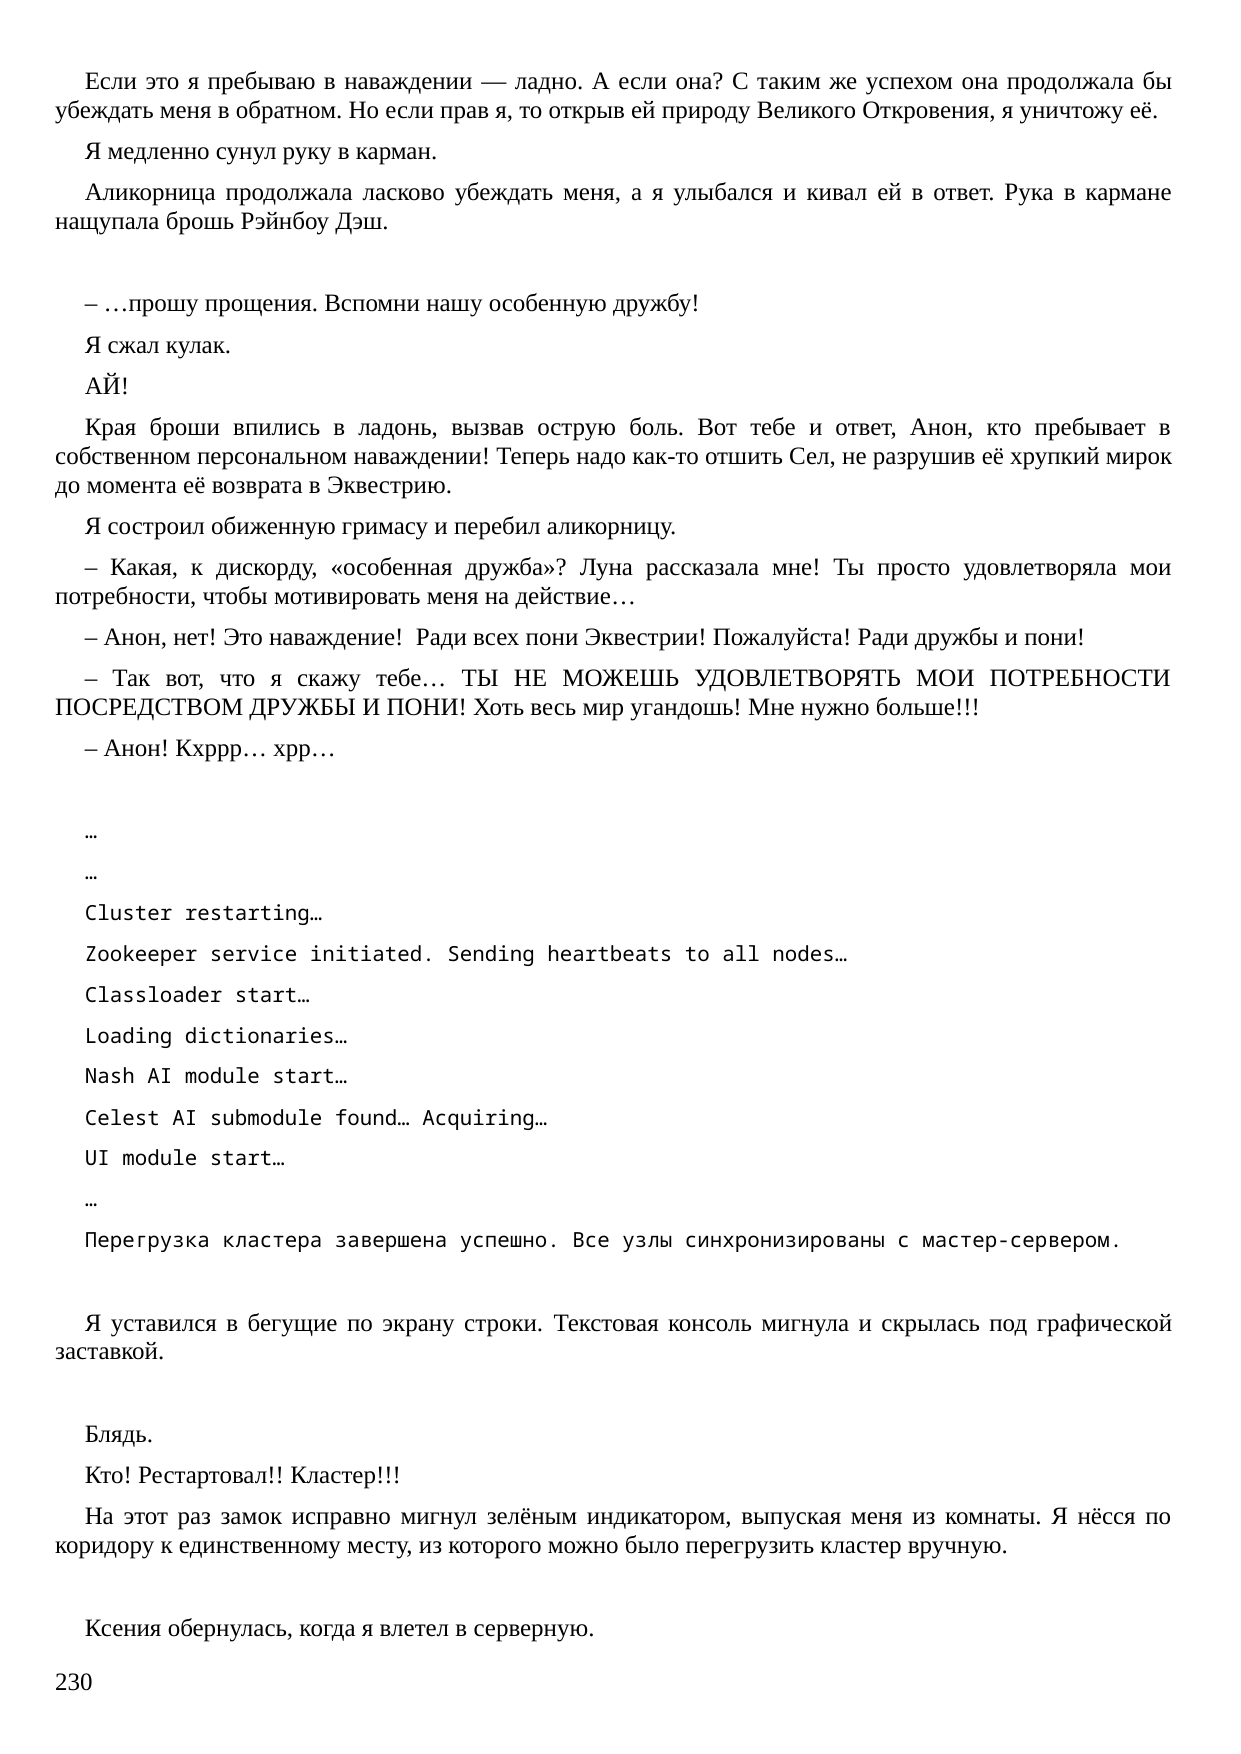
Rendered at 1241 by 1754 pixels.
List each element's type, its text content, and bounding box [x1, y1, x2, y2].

text UI module start… [55, 1143, 1173, 1172]
text – Какая, к дискорду, «особенная дружба»? Луна рассказала мне! Ты просто удовлетворяла мои потребности, чтобы мотивировать меня на действие… [55, 552, 1173, 610]
text Classloader start… [55, 980, 1173, 1008]
text … [55, 857, 1173, 885]
text Loading dictionaries… [55, 1021, 1173, 1049]
text Я состроил обиженную гримасу и перебил аликорницу. [55, 511, 1173, 540]
text Ксения обернулась, когда я влетел в серверную. [55, 1613, 1173, 1641]
text – Так вот, что я скажу тебе… ТЫ НЕ МОЖЕШЬ УДОВЛЕТВОРЯТЬ МОИ ПОТРЕБНОСТИ ПОСРЕДСТВОМ ДРУЖБЫ И ПОНИ! Хоть весь мир угандошь! Мне нужно больше!!! [55, 663, 1173, 721]
text Аликорница продолжала ласково убеждать меня, а я улыбался и кивал ей в ответ. Рука в кармане нащупала брошь Рэйнбоу Дэш. [55, 177, 1173, 235]
text – …прошу прощения. Вспомни нашу особенную дружбу! [55, 288, 1173, 317]
text Блядь. [55, 1419, 1173, 1448]
text Celest AI submodule found… Acquiring… [55, 1103, 1173, 1131]
text Cluster restarting… [55, 898, 1173, 926]
text – Анон, нет! Это наваждение! Ради всех пони Эквестрии! Пожалуйста! Ради дружбы и пони! [55, 622, 1173, 651]
text Края броши впились в ладонь, вызвав острую боль. Вот тебе и ответ, Анон, кто пребывает в собственном персональном наваждении! Теперь надо как-то отшить Сел, не разрушив её хрупкий мирок до момента её возврата в Эквестрию. [55, 412, 1173, 498]
text Кто! Рестартовал!! Кластер!!! [55, 1460, 1173, 1489]
text Я уставился в бегущие по экрану строки. Текстовая консоль мигнула и скрылась под графической заставкой. [55, 1308, 1173, 1365]
text … [55, 816, 1173, 844]
text На этот раз замок исправно мигнул зелёным индикатором, выпуская меня из комнаты. Я нёсся по коридору к единственному месту, из которого можно было перегрузить кластер вручную. [55, 1501, 1173, 1559]
text Zookeeper service initiated. Sending heartbeats to all nodes… [55, 939, 1173, 967]
text Я сжал кулак. [55, 330, 1173, 358]
text Если это я пребываю в наваждении — ладно. А если она? С таким же успехом она продолжала бы убеждать меня в обратном. Но если прав я, то открыв ей природу Великого Откровения, я уничтожу её. [55, 66, 1173, 123]
text – Анон! Кхррр… хрр… [55, 733, 1173, 762]
text Я медленно сунул руку в карман. [55, 136, 1173, 165]
text … [55, 1184, 1173, 1213]
text Перегрузка кластера завершена успешно. Все узлы синхронизированы с мастер-сервером. [55, 1225, 1173, 1254]
text Nash AI module start… [55, 1062, 1173, 1090]
text АЙ! [55, 371, 1173, 400]
